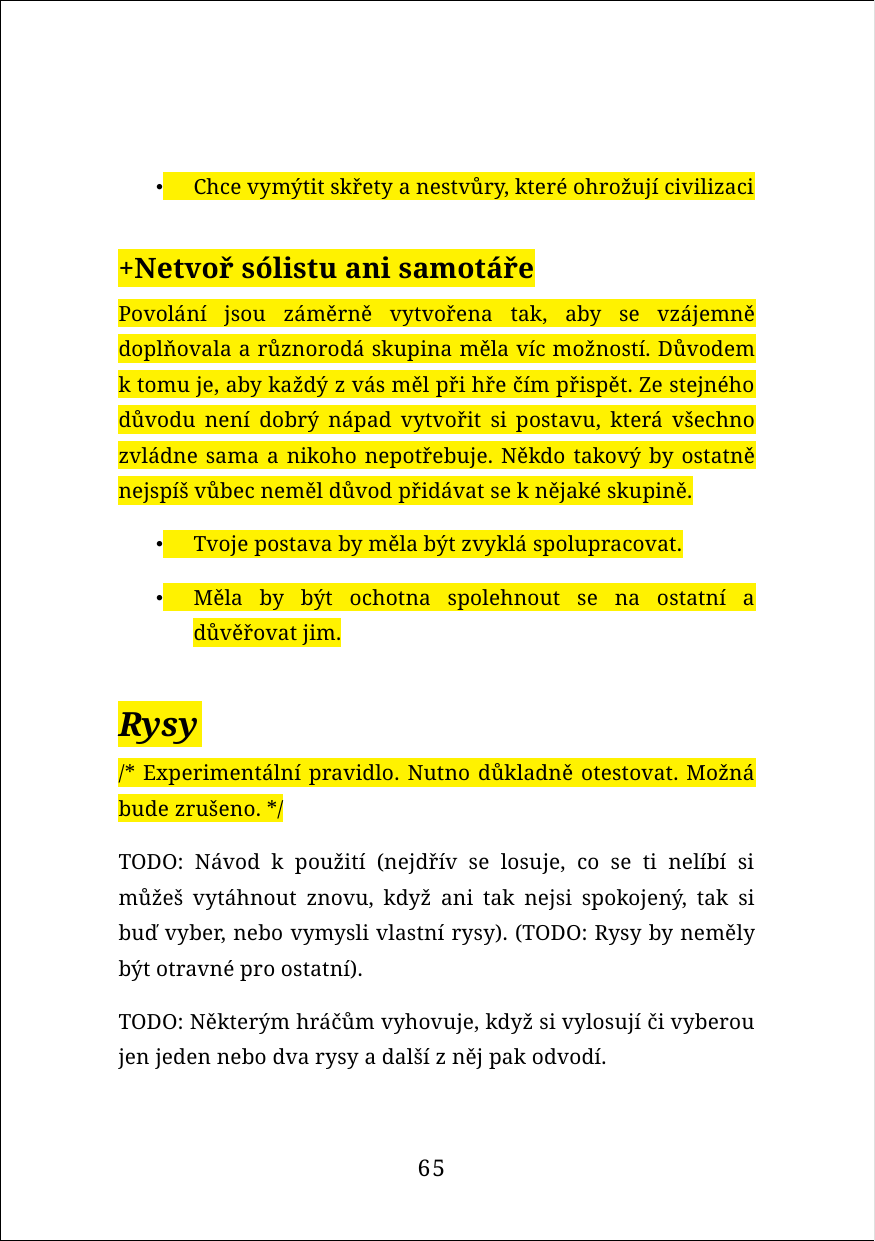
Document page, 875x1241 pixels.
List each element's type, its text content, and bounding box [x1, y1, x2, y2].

text Povolání jsou záměrně vytvořena tak, aby se vzájemně doplňovala a různorodá skupina měla víc možností. Důvodem k tomu je, aby každý z vás měl při hře čím přispět. Ze stejného důvodu není dobrý nápad vytvořit si postavu, která všechno zvládne sama a nikoho nepotřebuje. Někdo takový by ostatně nejspíš vůbec neměl důvod přidávat se k nějaké skupině. [118, 299, 756, 505]
text TODO: Návod k použití (nejdřív se losuje, co se ti nelíbí si můžeš vytáhnout znovu, když ani tak nejsi spokojený, tak si buď vyber, nebo vymysli vlastní rysy). (TODO: Rysy by neměly být otravné pro ostatní). [118, 847, 756, 982]
list Tvoje postava by měla být zvyklá spolupracovat. [156, 529, 756, 558]
text /* Experimentální pravidlo. Nutno důkladně otestovat. Možná bude zrušeno. */ [118, 758, 756, 822]
list Chce vymýtit skřety a nestvůry, které ohrožují civilizaci [156, 172, 756, 200]
text TODO: Některým hráčům vyhovuje, když si vylosují či vyberou jen jeden nebo dva rysy a další z něj pak odvodí. [118, 1007, 756, 1071]
list Měla by být ochotna spolehnout se na ostatní a důvěřovat jim. [156, 583, 756, 647]
subtitle +Netvoř sólistu ani samotáře [118, 249, 756, 287]
subtitle Rysy [118, 701, 756, 747]
